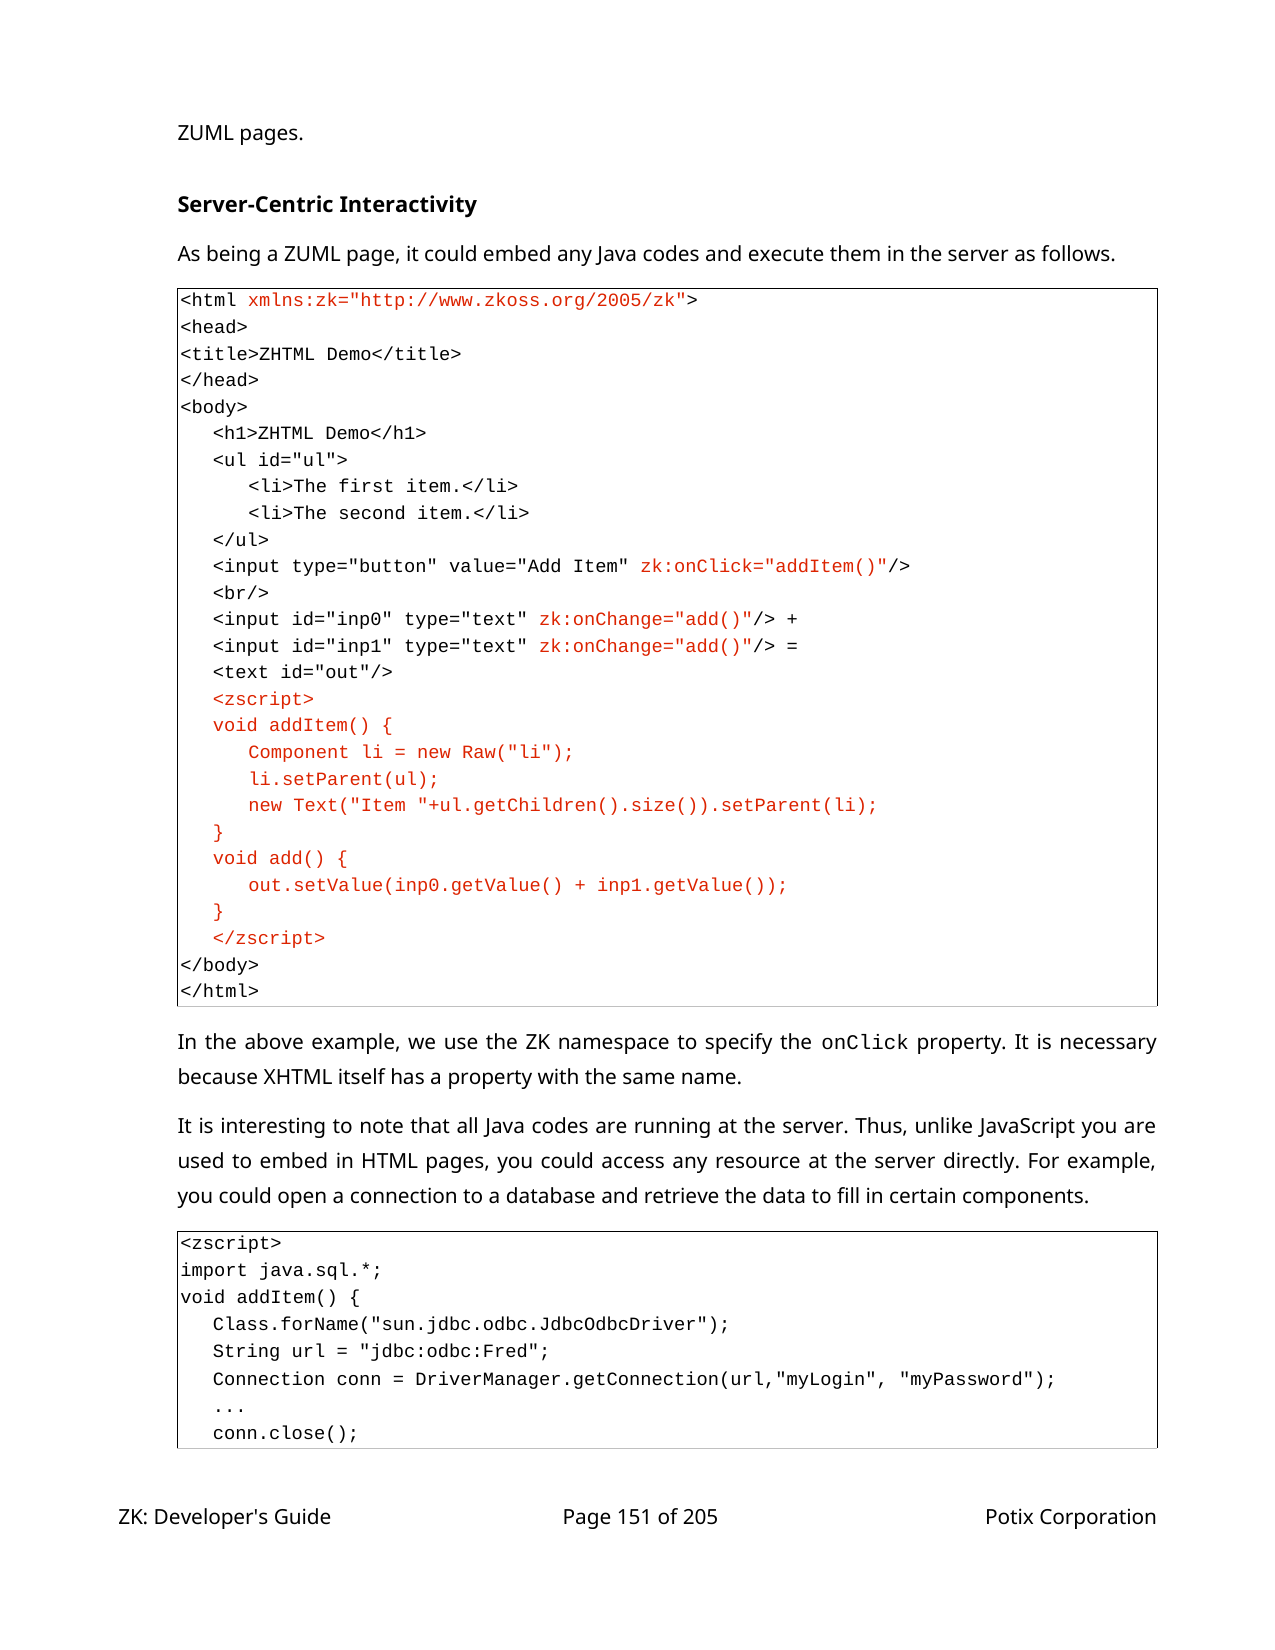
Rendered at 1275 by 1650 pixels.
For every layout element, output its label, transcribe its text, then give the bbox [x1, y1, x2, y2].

text <html xmlns:zk="http://www.zkoss.org/2005/zk"> <head> <title>ZHTML Demo</title> </head> <body> <h1>ZHTML Demo</h1> <ul id="ul"> <li>The first item.</li> <li>The second item.</li> </ul> <input type="button" value="Add Item" zk:onClick="addItem()"/> <br/> <input id="inp0" type="text" zk:onChange="add()"/> + <input id="inp1" type="text" zk:onChange="add()"/> = <text id="out"/> <zscript> void addItem() { Component li = new Raw("li"); li.setParent(ul); new Text("Item "+ul.getChildren().size()).setParent(li); } void add() { out.setValue(inp0.getValue() + inp1.getValue()); } </zscript> </body> </html> [178, 289, 1157, 1006]
text Class.forName("sun.jdbc.odbc.JdbcOdbcDriver"); [178, 1312, 1157, 1336]
text Connection conn = DriverManager.getConnection(url,"myLogin", "myPassword"); [178, 1366, 1157, 1391]
text It is interesting to note that all Java codes are running at the server. Thus, unlike JavaScript you are used to embed in HTML pages, you could access any resource at the server directly. For example, you could open a connection to a database and retrieve the data to fill in certain components. [177, 1111, 1157, 1210]
text String url = "jdbc:odbc:Fred"; [178, 1339, 1157, 1363]
text void addItem() { [178, 1285, 1157, 1309]
text In the above example, we use the ZK namespace to specify the onClick property. It is necessary because XHTML itself has a property with the same name. [177, 1027, 1157, 1091]
text <zscript> [178, 1232, 1157, 1255]
text import java.sql.*; [178, 1258, 1157, 1282]
text ZUML pages. [177, 118, 1157, 146]
text conn.close(); [178, 1421, 1157, 1448]
text ... [178, 1394, 1157, 1418]
subtitle Server-Centric Interactivity [177, 189, 1157, 219]
text As being a ZUML page, it could embed any Java codes and execute them in the server as follows. [177, 239, 1157, 268]
